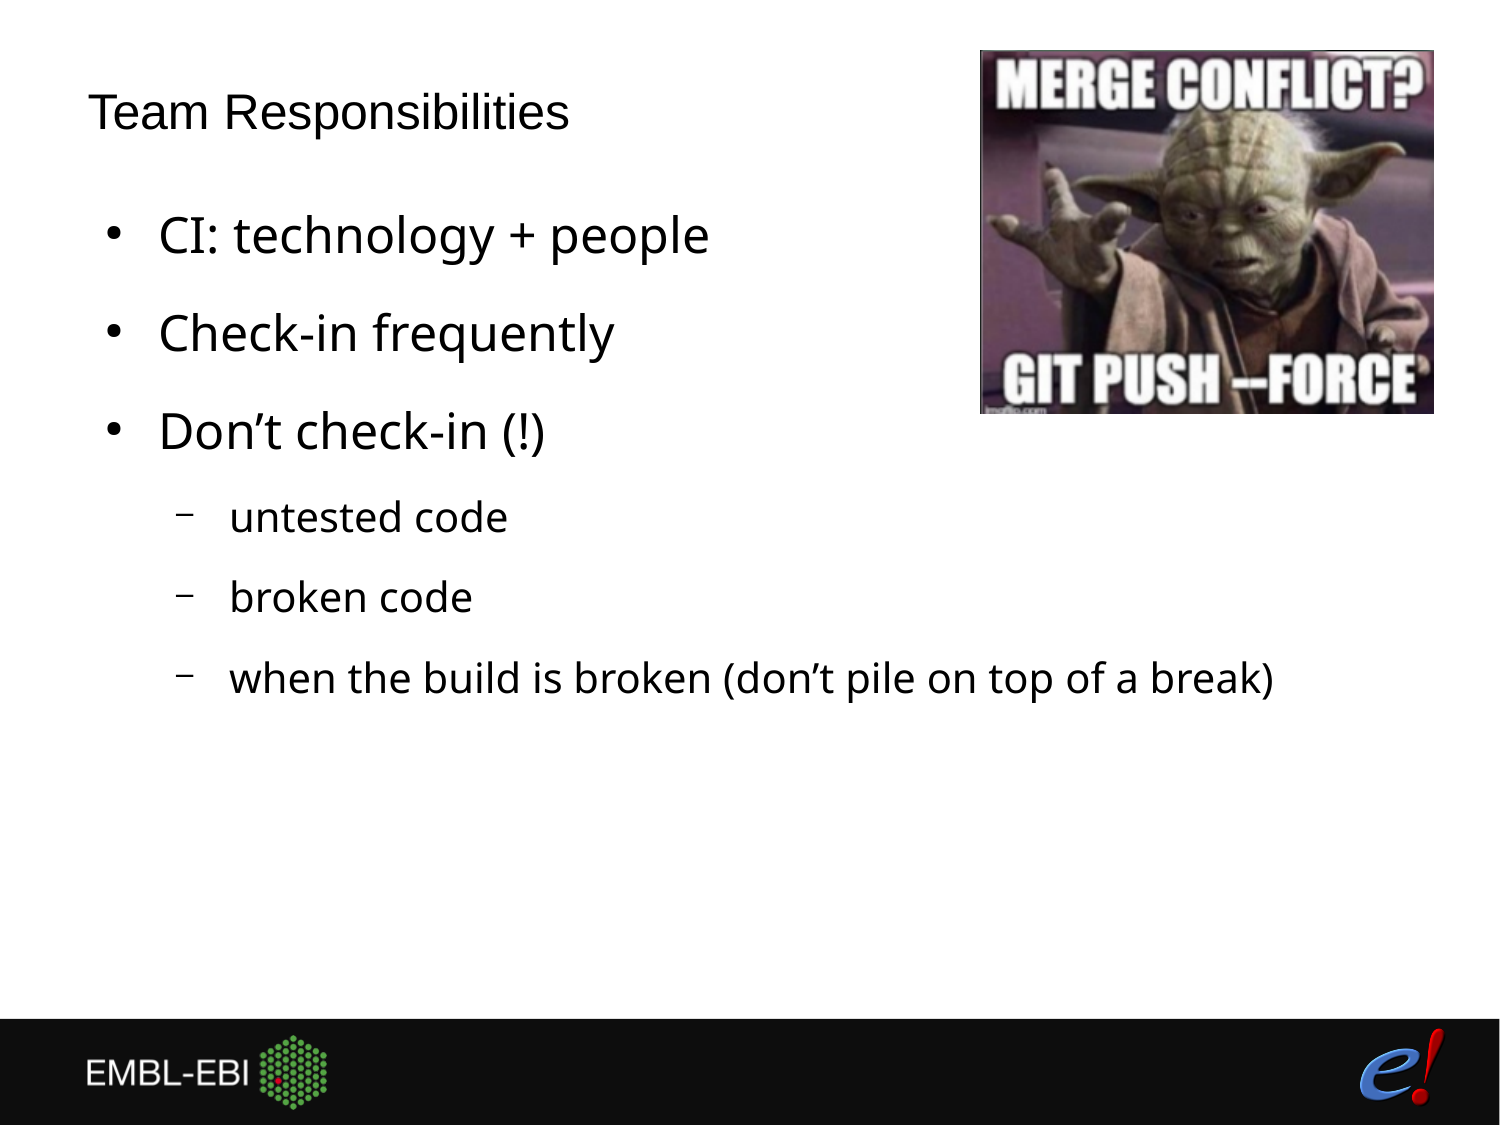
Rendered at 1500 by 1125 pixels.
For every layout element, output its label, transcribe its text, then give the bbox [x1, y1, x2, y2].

title Team Responsibilities [87, 50, 980, 175]
picture [980, 50, 1434, 414]
picture [1357, 1026, 1448, 1112]
picture [87, 1035, 327, 1110]
list CI: technology + people Check-in frequently Don’t check-in (!) untested code broken code when the build is broken (don’t pile on top of a break) [87, 200, 1425, 914]
